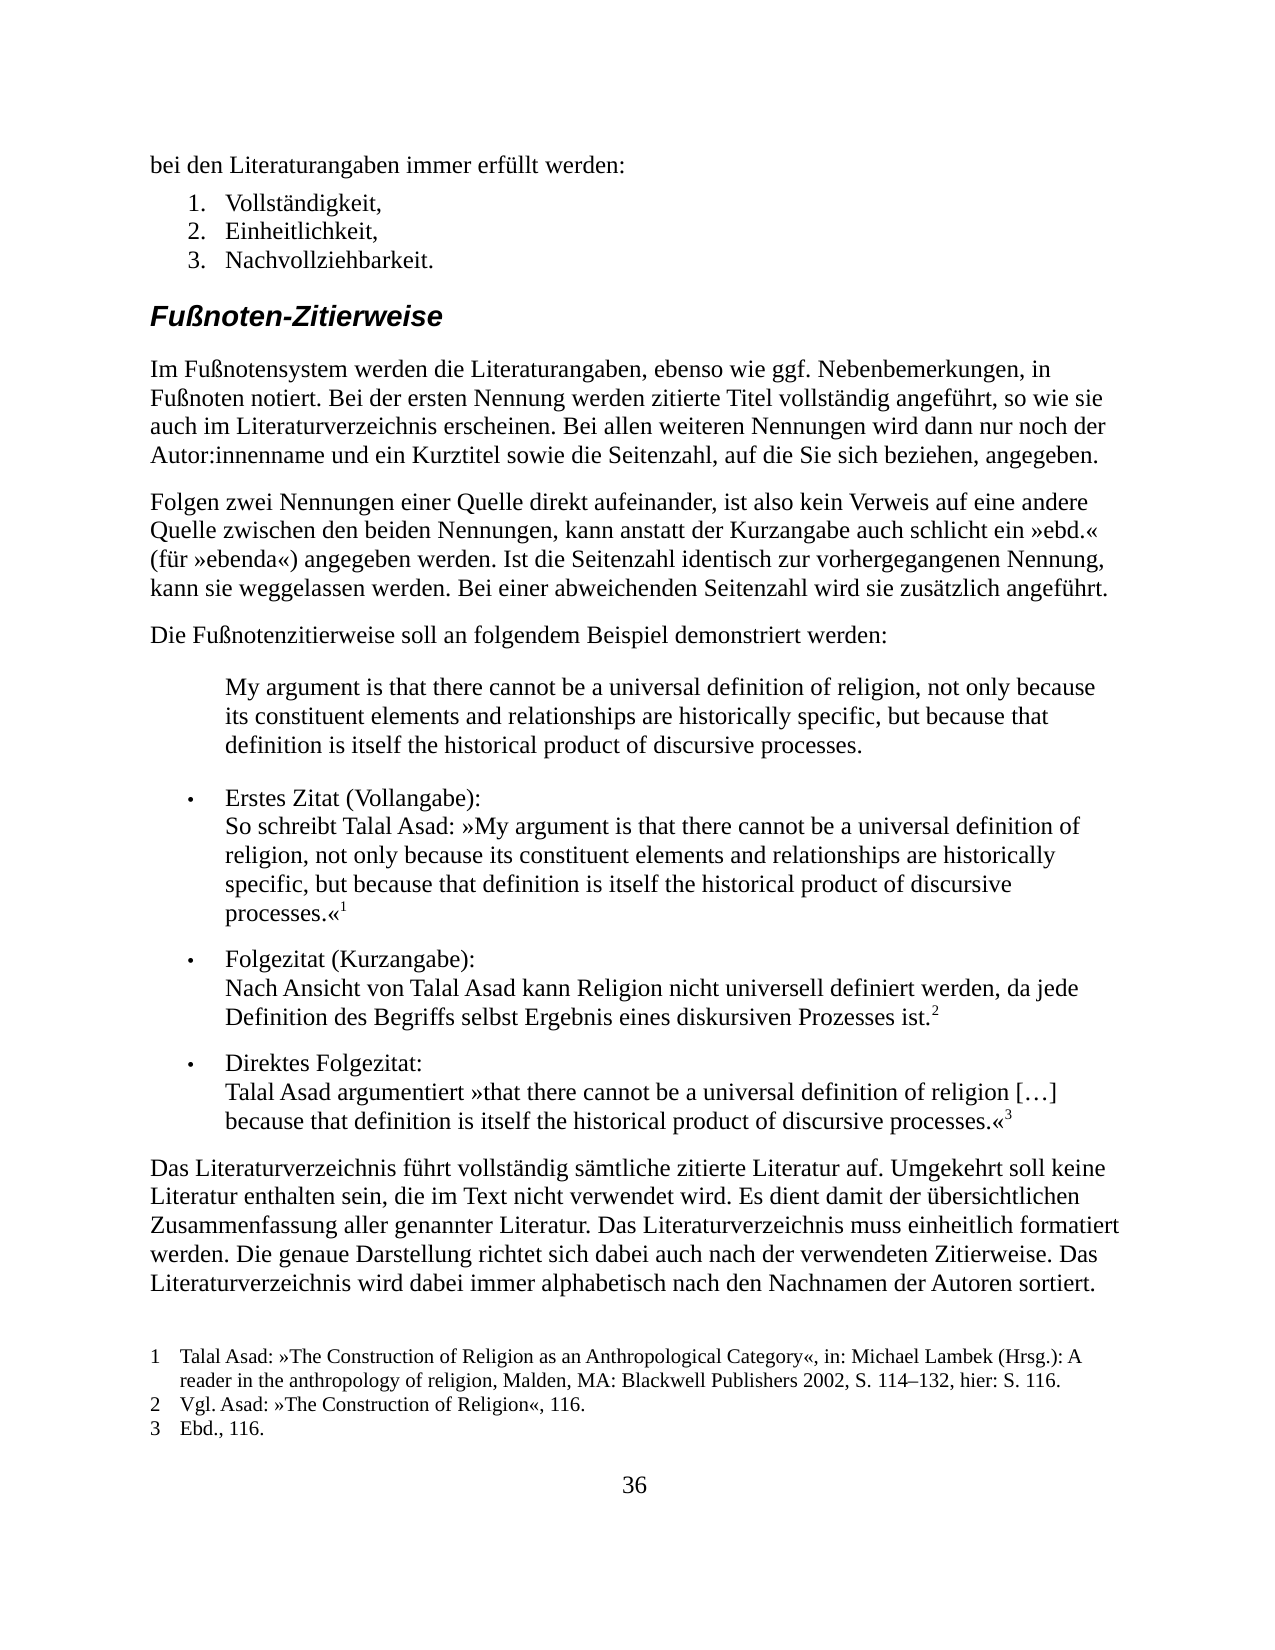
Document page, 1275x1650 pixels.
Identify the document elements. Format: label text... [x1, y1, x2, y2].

text Folgen zwei Nennungen einer Quelle direkt aufeinander, ist also kein Verweis auf eine andere Quelle zwischen den beiden Nennungen, kann anstatt der Kurzangabe auch schlicht ein »ebd.« (für »ebenda«) angegeben werden. Ist die Seitenzahl identisch zur vorhergegangenen Nennung, kann sie weggelassen werden. Bei einer abweichenden Seitenzahl wird sie zusätzlich angeführt. [150, 487, 1125, 602]
list Direktes Folgezitat: Talal Asad argumentiert »that there cannot be a universal definition of religion […] because that definition is itself the historical product of discursive processes.« [187, 1048, 1125, 1135]
list Ebd., 116. [150, 1416, 1125, 1440]
list Nachvollziehbarkeit. [187, 245, 1125, 274]
list Talal Asad: »The Construction of Religion as an Anthropological Category«, in: Michael Lambek (Hrsg.): A reader in the anthropology of religion, Malden, MA: Blackwell Publishers 2002, S. 114–132, hier: S. 116. [150, 1344, 1125, 1392]
text My argument is that there cannot be a universal definition of religion, not only because its constituent elements and relationships are historically specific, but because that definition is itself the historical product of discursive processes. [225, 672, 1125, 759]
list Einheitlichkeit, [187, 216, 1125, 245]
list Vgl. Asad: »The Construction of Religion«, 116. [150, 1392, 1125, 1416]
list Vollständigkeit, [187, 188, 1125, 216]
list Folgezitat (Kurzangabe): Nach Ansicht von Talal Asad kann Religion nicht universell definiert werden, da jede Definition des Begriffs selbst Ergebnis eines diskursiven Prozesses ist. [187, 944, 1125, 1031]
list Erstes Zitat (Vollangabe): So schreibt Talal Asad: »My argument is that there cannot be a universal definition of religion, not only because its constituent elements and relationships are historically specific, but because that definition is itself the historical product of discursive processes.« [187, 783, 1125, 926]
text Die Fußnotenzitierweise soll an folgendem Beispiel demonstriert werden: [150, 620, 1125, 648]
text Das Literaturverzeichnis führt vollständig sämtliche zitierte Literatur auf. Umgekehrt soll keine Literatur enthalten sein, die im Text nicht verwendet wird. Es dient damit der übersichtlichen Zusammenfassung aller genannter Literatur. Das Literaturverzeichnis muss einheitlich formatiert werden. Die genaue Darstellung richtet sich dabei auch nach der verwendeten Zitierweise. Das Literaturverzeichnis wird dabei immer alphabetisch nach den Nachnamen der Autoren sortiert. [150, 1153, 1125, 1296]
text bei den Literaturangaben immer erfüllt werden: [150, 150, 1125, 179]
subtitle Fußnoten-Zitierweise [150, 299, 1125, 332]
text Im Fußnotensystem werden die Literaturangaben, ebenso wie ggf. Nebenbemerkungen, in Fußnoten notiert. Bei der ersten Nennung werden zitierte Titel vollständig angeführt, so wie sie auch im Literaturverzeichnis erscheinen. Bei allen weiteren Nennungen wird dann nur noch der Autor:innenname und ein Kurztitel sowie die Seitenzahl, auf die Sie sich beziehen, angegeben. [150, 354, 1125, 469]
